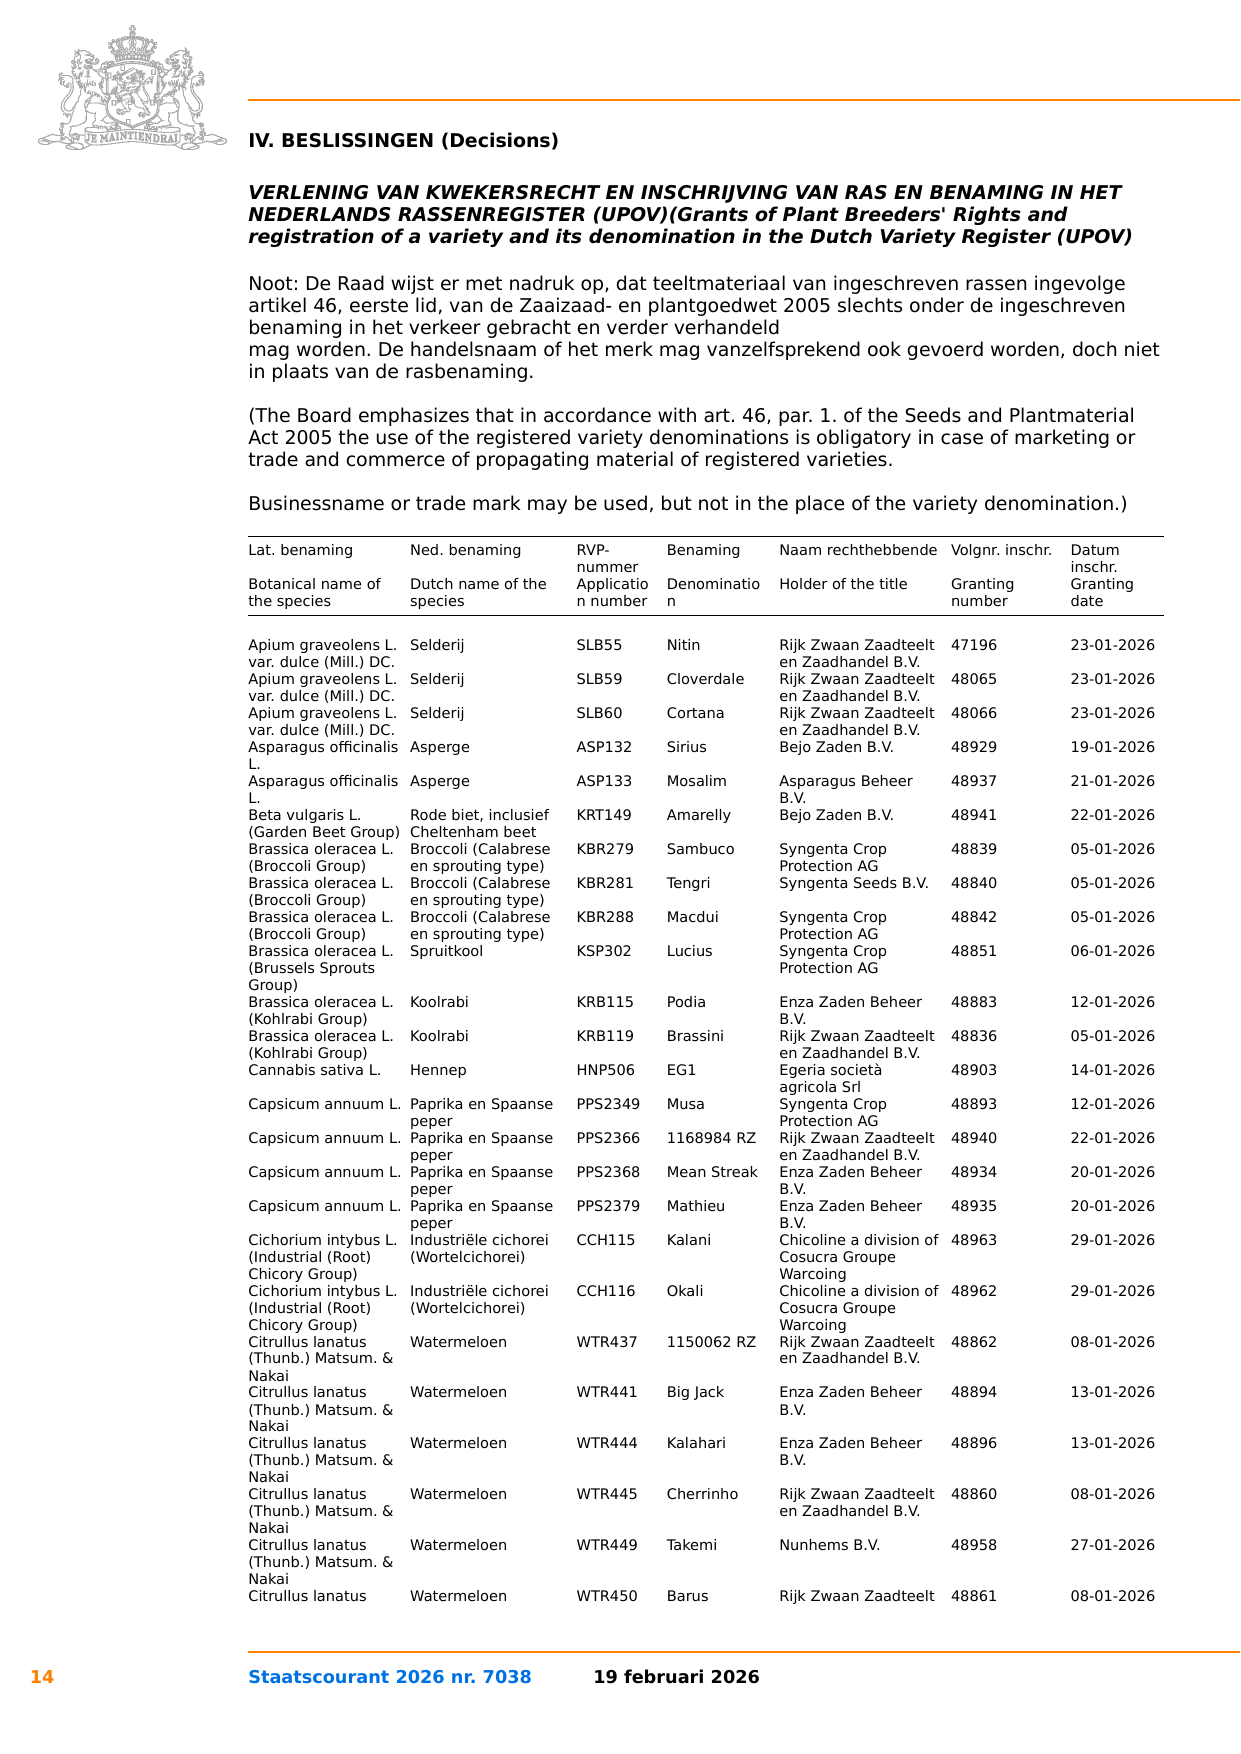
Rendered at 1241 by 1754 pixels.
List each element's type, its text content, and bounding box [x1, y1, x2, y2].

table_cell 48893 [945, 1096, 1064, 1130]
table_cell Broccoli (Calabrese en sprouting type) [404, 909, 570, 943]
table_cell 1150062 RZ [661, 1334, 773, 1384]
table_cell Rijk Zwaan Zaadteelt en Zaadhandel B.V. [773, 637, 945, 671]
table_cell WTR445 [570, 1486, 661, 1537]
table_cell PPS2379 [570, 1198, 661, 1232]
table_cell Musa [661, 1096, 773, 1130]
table_cell PPS2366 [570, 1130, 661, 1164]
table_cell Mean Streak [661, 1164, 773, 1198]
table_cell KSP302 [570, 943, 661, 994]
table_cell 20-01-2026 [1065, 1198, 1163, 1232]
table_cell 05-01-2026 [1065, 909, 1163, 943]
table_cell Cortana [661, 705, 773, 739]
table_cell Brassini [661, 1028, 773, 1062]
table_cell Chicoline a division of Cosucra Groupe Warcoing [773, 1283, 945, 1333]
table_cell KRB119 [570, 1028, 661, 1062]
table_cell KRB115 [570, 994, 661, 1028]
table_cell CCH115 [570, 1232, 661, 1282]
table_cell Barus [661, 1588, 773, 1605]
table_cell 48940 [945, 1130, 1064, 1164]
table_cell Paprika en Spaanse peper [404, 1198, 570, 1232]
table_cell Bejo Zaden B.V. [773, 739, 945, 773]
table_cell Nitin [661, 637, 773, 671]
table_cell Cloverdale [661, 671, 773, 705]
table_cell Apium graveolens L. var. dulce (Mill.) DC. [248, 671, 404, 705]
table_cell 48958 [945, 1537, 1064, 1588]
table_cell Citrullus lanatus (Thunb.) Matsum. & Nakai [248, 1486, 404, 1537]
table_cell 48839 [945, 841, 1064, 875]
table_cell 48842 [945, 909, 1064, 943]
table_cell Broccoli (Calabrese en sprouting type) [404, 875, 570, 909]
table_cell 29-01-2026 [1065, 1283, 1163, 1333]
table_cell Dutch name of the species [404, 576, 570, 614]
picture [38, 25, 227, 150]
table_cell Paprika en Spaanse peper [404, 1164, 570, 1198]
table_cell Watermeloen [404, 1537, 570, 1588]
table_cell 47196 [945, 637, 1064, 671]
table_cell [945, 616, 1064, 637]
table_cell WTR437 [570, 1334, 661, 1384]
table_cell Rijk Zwaan Zaadteelt [773, 1588, 945, 1605]
table_cell WTR444 [570, 1435, 661, 1486]
text (The Board emphasizes that in accordance with art. 46, par. 1. of the Seeds and Plantmaterial Act 2005 the use of the registered variety denominations is obligatory in case of marketing or trade and commerce of propagating material of registered varieties. [248, 404, 1163, 471]
table_cell Syngenta Crop Protection AG [773, 841, 945, 875]
table_cell Enza Zaden Beheer B.V. [773, 1435, 945, 1486]
table_cell Citrullus lanatus (Thunb.) Matsum. & Nakai [248, 1384, 404, 1435]
table_cell Egeria società agricola Srl [773, 1062, 945, 1096]
table_cell PPS2368 [570, 1164, 661, 1198]
table_cell 48941 [945, 807, 1064, 841]
table_header Ned. benaming [404, 537, 570, 576]
table_cell Okali [661, 1283, 773, 1333]
table_cell Brassica oleracea L. (Broccoli Group) [248, 875, 404, 909]
table_cell EG1 [661, 1062, 773, 1096]
table_header Naam rechthebbende [773, 537, 945, 576]
table_cell Rode biet, inclusief Cheltenham beet [404, 807, 570, 841]
table_cell Industriële cichorei (Wortelcichorei) [404, 1232, 570, 1282]
table_header Volgnr. inschr. [945, 537, 1064, 576]
table_cell Spruitkool [404, 943, 570, 994]
table_cell Holder of the title [773, 576, 945, 614]
table_cell Botanical name of the species [248, 576, 404, 614]
text Businessname or trade mark may be used, but not in the place of the variety denomination.) [248, 492, 1163, 514]
table_cell Apium graveolens L. var. dulce (Mill.) DC. [248, 705, 404, 739]
table_cell Watermeloen [404, 1435, 570, 1486]
table_cell Citrullus lanatus (Thunb.) Matsum. & Nakai [248, 1537, 404, 1588]
table_header Benaming [661, 537, 773, 576]
table_cell WTR441 [570, 1384, 661, 1435]
table_cell Capsicum annuum L. [248, 1096, 404, 1130]
table_cell CCH116 [570, 1283, 661, 1333]
table_cell 48963 [945, 1232, 1064, 1282]
table_cell Koolrabi [404, 994, 570, 1028]
table_cell 06-01-2026 [1065, 943, 1163, 994]
table_cell [248, 616, 404, 637]
table_cell Sambuco [661, 841, 773, 875]
table_cell Takemi [661, 1537, 773, 1588]
table_cell WTR450 [570, 1588, 661, 1605]
table_cell 19-01-2026 [1065, 739, 1163, 773]
text Noot: De Raad wijst er met nadruk op, dat teeltmateriaal van ingeschreven rassen ingevolge artikel 46, eerste lid, van de Zaaizaad- en plantgoedwet 2005 slechts onder de ingeschreven benaming in het verkeer gebracht en verder verhandeld [248, 273, 1163, 339]
table_cell 48896 [945, 1435, 1064, 1486]
table_cell Selderij [404, 671, 570, 705]
table_cell Rijk Zwaan Zaadteelt en Zaadhandel B.V. [773, 671, 945, 705]
table_cell Broccoli (Calabrese en sprouting type) [404, 841, 570, 875]
table_cell Paprika en Spaanse peper [404, 1096, 570, 1130]
table_cell Big Jack [661, 1384, 773, 1435]
table_cell 48836 [945, 1028, 1064, 1062]
table_cell HNP506 [570, 1062, 661, 1096]
table_cell Enza Zaden Beheer B.V. [773, 1384, 945, 1435]
table_cell Bejo Zaden B.V. [773, 807, 945, 841]
table_cell Kalani [661, 1232, 773, 1282]
table_cell 48935 [945, 1198, 1064, 1232]
table_cell Podia [661, 994, 773, 1028]
table_cell Asperge [404, 773, 570, 807]
table_cell Selderij [404, 705, 570, 739]
table_cell Watermeloen [404, 1384, 570, 1435]
table_cell Citrullus lanatus [248, 1588, 404, 1605]
table_cell [1065, 616, 1163, 637]
table_cell 48903 [945, 1062, 1064, 1096]
table_cell Syngenta Seeds B.V. [773, 875, 945, 909]
table_cell Syngenta Crop Protection AG [773, 1096, 945, 1130]
table_cell 48861 [945, 1588, 1064, 1605]
table_cell 12-01-2026 [1065, 1096, 1163, 1130]
table_cell Amarelly [661, 807, 773, 841]
table_cell Enza Zaden Beheer B.V. [773, 1164, 945, 1198]
table_cell 20-01-2026 [1065, 1164, 1163, 1198]
table_cell Enza Zaden Beheer B.V. [773, 1198, 945, 1232]
table_cell Brassica oleracea L. (Kohlrabi Group) [248, 994, 404, 1028]
table_cell Syngenta Crop Protection AG [773, 909, 945, 943]
table_cell Brassica oleracea L. (Broccoli Group) [248, 909, 404, 943]
table_cell WTR449 [570, 1537, 661, 1588]
table_cell Sirius [661, 739, 773, 773]
table_cell 48840 [945, 875, 1064, 909]
table_cell 12-01-2026 [1065, 994, 1163, 1028]
table_cell Mosalim [661, 773, 773, 807]
table_cell Watermeloen [404, 1334, 570, 1384]
table_cell Asperge [404, 739, 570, 773]
table_cell Chicoline a division of Cosucra Groupe Warcoing [773, 1232, 945, 1282]
table_cell KBR288 [570, 909, 661, 943]
table_cell Cichorium intybus L. (Industrial (Root) Chicory Group) [248, 1283, 404, 1333]
table_cell Citrullus lanatus (Thunb.) Matsum. & Nakai [248, 1334, 404, 1384]
table_cell Nunhems B.V. [773, 1537, 945, 1588]
table_cell 48066 [945, 705, 1064, 739]
table_cell Capsicum annuum L. [248, 1130, 404, 1164]
table_cell Rijk Zwaan Zaadteelt en Zaadhandel B.V. [773, 1486, 945, 1537]
table_cell 29-01-2026 [1065, 1232, 1163, 1282]
table_cell ASP132 [570, 739, 661, 773]
table_cell [570, 616, 661, 637]
table_cell 48937 [945, 773, 1064, 807]
table_cell Apium graveolens L. var. dulce (Mill.) DC. [248, 637, 404, 671]
table_cell SLB60 [570, 705, 661, 739]
table_cell SLB59 [570, 671, 661, 705]
table_cell KRT149 [570, 807, 661, 841]
table_cell Brassica oleracea L. (Broccoli Group) [248, 841, 404, 875]
table_cell Denomination [661, 576, 773, 614]
table_cell Capsicum annuum L. [248, 1164, 404, 1198]
table_cell Cichorium intybus L. (Industrial (Root) Chicory Group) [248, 1232, 404, 1282]
table_cell KBR279 [570, 841, 661, 875]
table_cell Asparagus officinalis L. [248, 739, 404, 773]
subtitle IV. BESLISSINGEN (Decisions) [248, 130, 1163, 152]
table_cell 13-01-2026 [1065, 1435, 1163, 1486]
table_cell Rijk Zwaan Zaadteelt en Zaadhandel B.V. [773, 705, 945, 739]
table_cell 08-01-2026 [1065, 1334, 1163, 1384]
table_cell Application number [570, 576, 661, 614]
table_cell Tengri [661, 875, 773, 909]
table_cell Lucius [661, 943, 773, 994]
table_cell 05-01-2026 [1065, 875, 1163, 909]
table_cell [773, 616, 945, 637]
table_cell 48934 [945, 1164, 1064, 1198]
table_cell 48883 [945, 994, 1064, 1028]
table_cell 48894 [945, 1384, 1064, 1435]
table_cell Enza Zaden Beheer B.V. [773, 994, 945, 1028]
text mag worden. De handelsnaam of het merk mag vanzelfsprekend ook gevoerd worden, doch niet in plaats van de rasbenaming. [248, 339, 1163, 383]
table_cell ASP133 [570, 773, 661, 807]
table_cell Selderij [404, 637, 570, 671]
table_cell Asparagus Beheer B.V. [773, 773, 945, 807]
table_cell [404, 616, 570, 637]
table_cell Granting number [945, 576, 1064, 614]
table_cell Capsicum annuum L. [248, 1198, 404, 1232]
table_cell 08-01-2026 [1065, 1588, 1163, 1605]
table_cell Citrullus lanatus (Thunb.) Matsum. & Nakai [248, 1435, 404, 1486]
table_cell Kalahari [661, 1435, 773, 1486]
table_cell 21-01-2026 [1065, 773, 1163, 807]
table_cell Brassica oleracea L. (Brussels Sprouts Group) [248, 943, 404, 994]
table_cell 22-01-2026 [1065, 1130, 1163, 1164]
table_cell Rijk Zwaan Zaadteelt en Zaadhandel B.V. [773, 1028, 945, 1062]
table_cell Industriële cichorei (Wortelcichorei) [404, 1283, 570, 1333]
subtitle VERLENING VAN KWEKERSRECHT EN INSCHRIJVING VAN RAS EN BENAMING IN HET NEDERLANDS RASSENREGISTER (UPOV)(Grants of Plant Breeders' Rights and registration of a variety and its denomination in the Dutch Variety Register (UPOV) [248, 182, 1163, 248]
table_cell Rijk Zwaan Zaadteelt en Zaadhandel B.V. [773, 1130, 945, 1164]
table_cell [661, 616, 773, 637]
table_cell Asparagus officinalis L. [248, 773, 404, 807]
table_cell Watermeloen [404, 1588, 570, 1605]
table_cell SLB55 [570, 637, 661, 671]
table_cell 13-01-2026 [1065, 1384, 1163, 1435]
table_cell Paprika en Spaanse peper [404, 1130, 570, 1164]
table_cell 22-01-2026 [1065, 807, 1163, 841]
table_cell Hennep [404, 1062, 570, 1096]
table_cell Watermeloen [404, 1486, 570, 1537]
table_cell Cherrinho [661, 1486, 773, 1537]
table_cell PPS2349 [570, 1096, 661, 1130]
table_cell Macdui [661, 909, 773, 943]
table_cell 48860 [945, 1486, 1064, 1537]
table_cell 48065 [945, 671, 1064, 705]
table_cell 05-01-2026 [1065, 841, 1163, 875]
table_cell Rijk Zwaan Zaadteelt en Zaadhandel B.V. [773, 1334, 945, 1384]
table_header Lat. benaming [248, 537, 404, 576]
table_cell 23-01-2026 [1065, 705, 1163, 739]
table_cell Koolrabi [404, 1028, 570, 1062]
table_cell 48851 [945, 943, 1064, 994]
table_cell 48862 [945, 1334, 1064, 1384]
table_cell 27-01-2026 [1065, 1537, 1163, 1588]
table_cell Syngenta Crop Protection AG [773, 943, 945, 994]
table_cell 23-01-2026 [1065, 671, 1163, 705]
table_cell Granting date [1065, 576, 1163, 614]
table_cell 48929 [945, 739, 1064, 773]
table_cell Brassica oleracea L. (Kohlrabi Group) [248, 1028, 404, 1062]
table_cell 1168984 RZ [661, 1130, 773, 1164]
table_header RVP-nummer [570, 537, 661, 576]
table_cell 05-01-2026 [1065, 1028, 1163, 1062]
table_cell 48962 [945, 1283, 1064, 1333]
table_cell Beta vulgaris L. (Garden Beet Group) [248, 807, 404, 841]
table_cell Mathieu [661, 1198, 773, 1232]
table_cell 14-01-2026 [1065, 1062, 1163, 1096]
table_cell Cannabis sativa L. [248, 1062, 404, 1096]
table_cell 08-01-2026 [1065, 1486, 1163, 1537]
table_cell KBR281 [570, 875, 661, 909]
table_header Datum inschr. [1065, 537, 1163, 576]
table_cell 23-01-2026 [1065, 637, 1163, 671]
